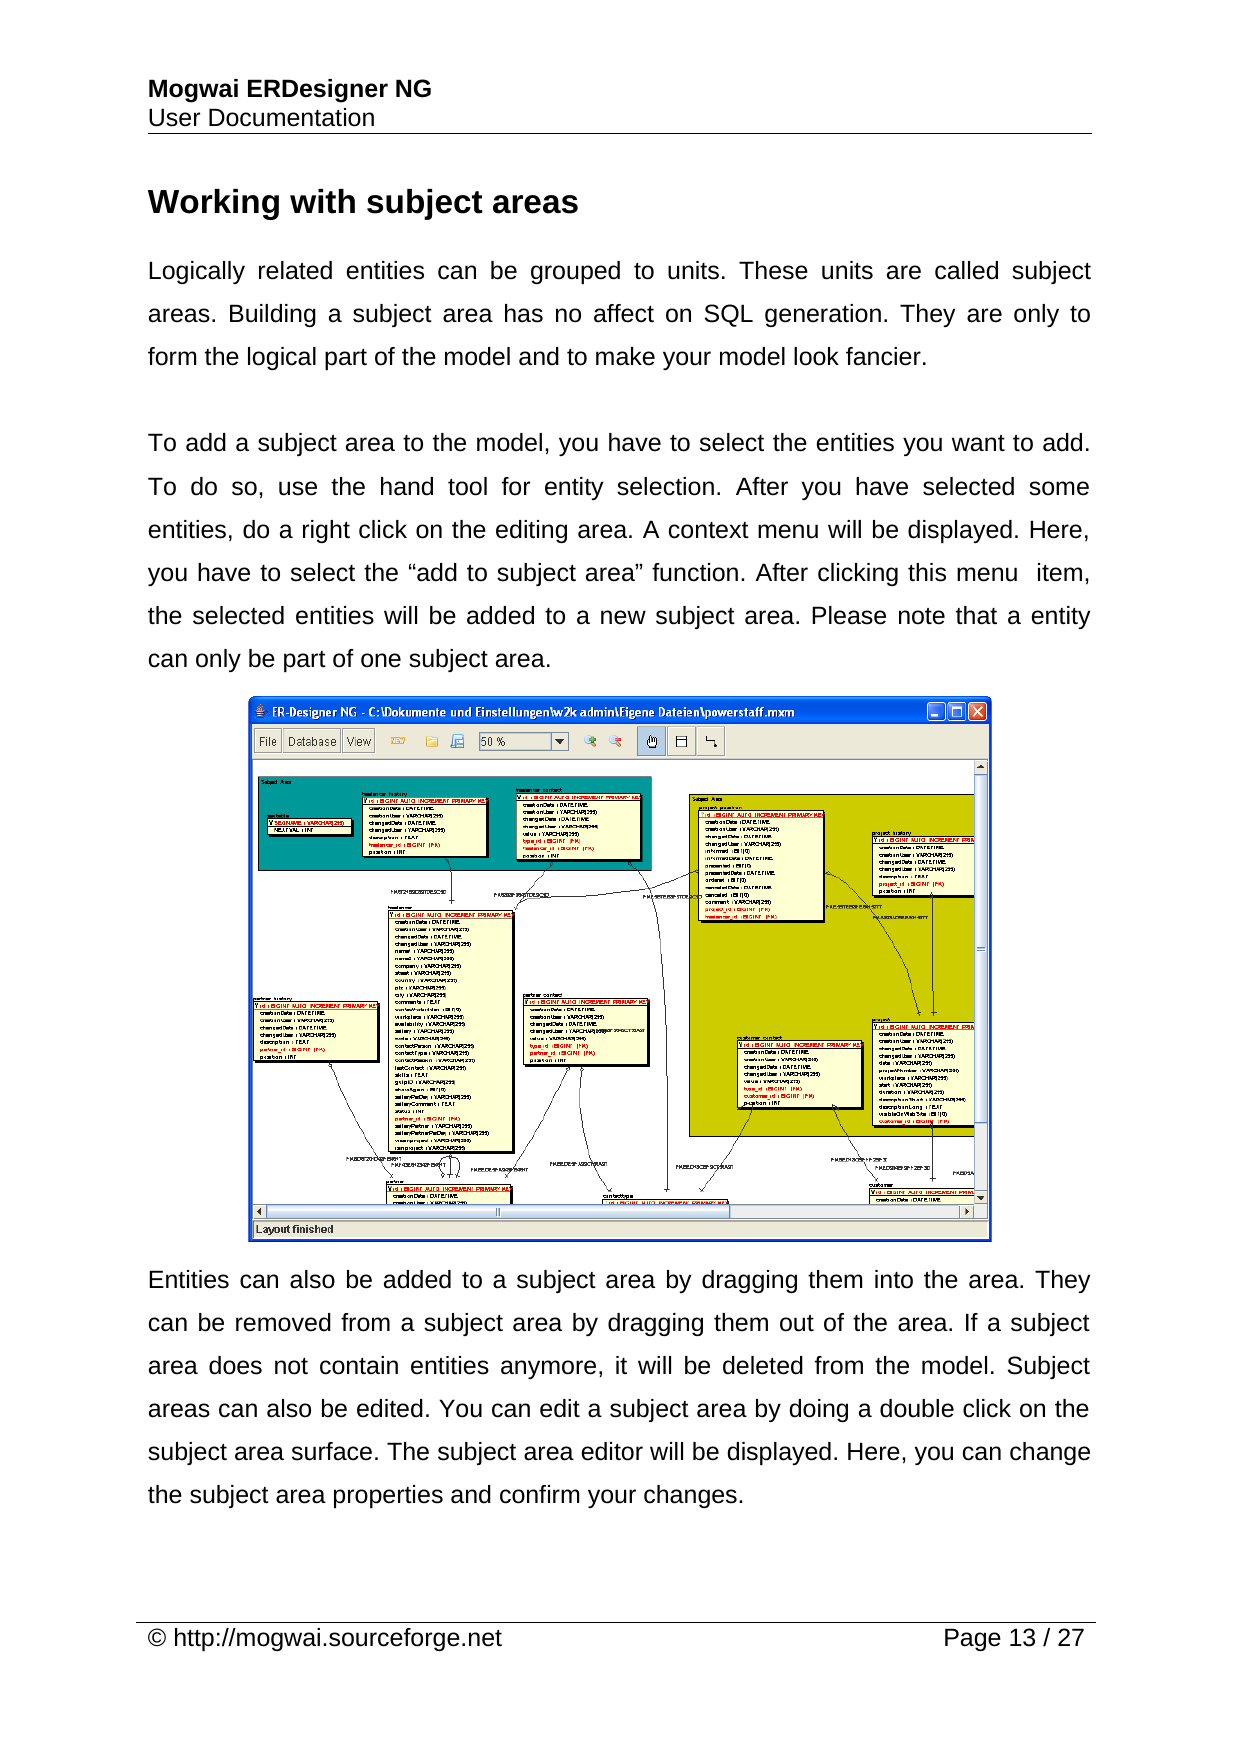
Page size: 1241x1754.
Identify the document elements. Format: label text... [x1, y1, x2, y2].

subtitle Working with subject areas [148, 182, 1092, 221]
text Logically related entities can be grouped to units. These units are called subject areas. Building a subject area has no affect on SQL generation. They are only to form the logical part of the model and to make your model look fancier. [148, 256, 1092, 371]
picture [248, 696, 992, 1242]
text Entities can also be added to a subject area by dragging them into the area. They can be removed from a subject area by dragging them out of the area. If a subject area does not contain entities anymore, it will be deleted from the model. Subject areas can also be edited. You can edit a subject area by doing a double click on the subject area surface. The subject area editor will be displayed. Here, you can change the subject area properties and confirm your changes. [148, 1265, 1092, 1509]
text To add a subject area to the model, you have to select the entities you want to add. To do so, use the hand tool for entity selection. After you have selected some entities, do a right click on the editing area. A context menu will be displayed. Here, you have to select the “add to subject area” function. After clicking this menu item, the selected entities will be added to a new subject area. Please note that a entity can only be part of one subject area. [148, 428, 1092, 673]
